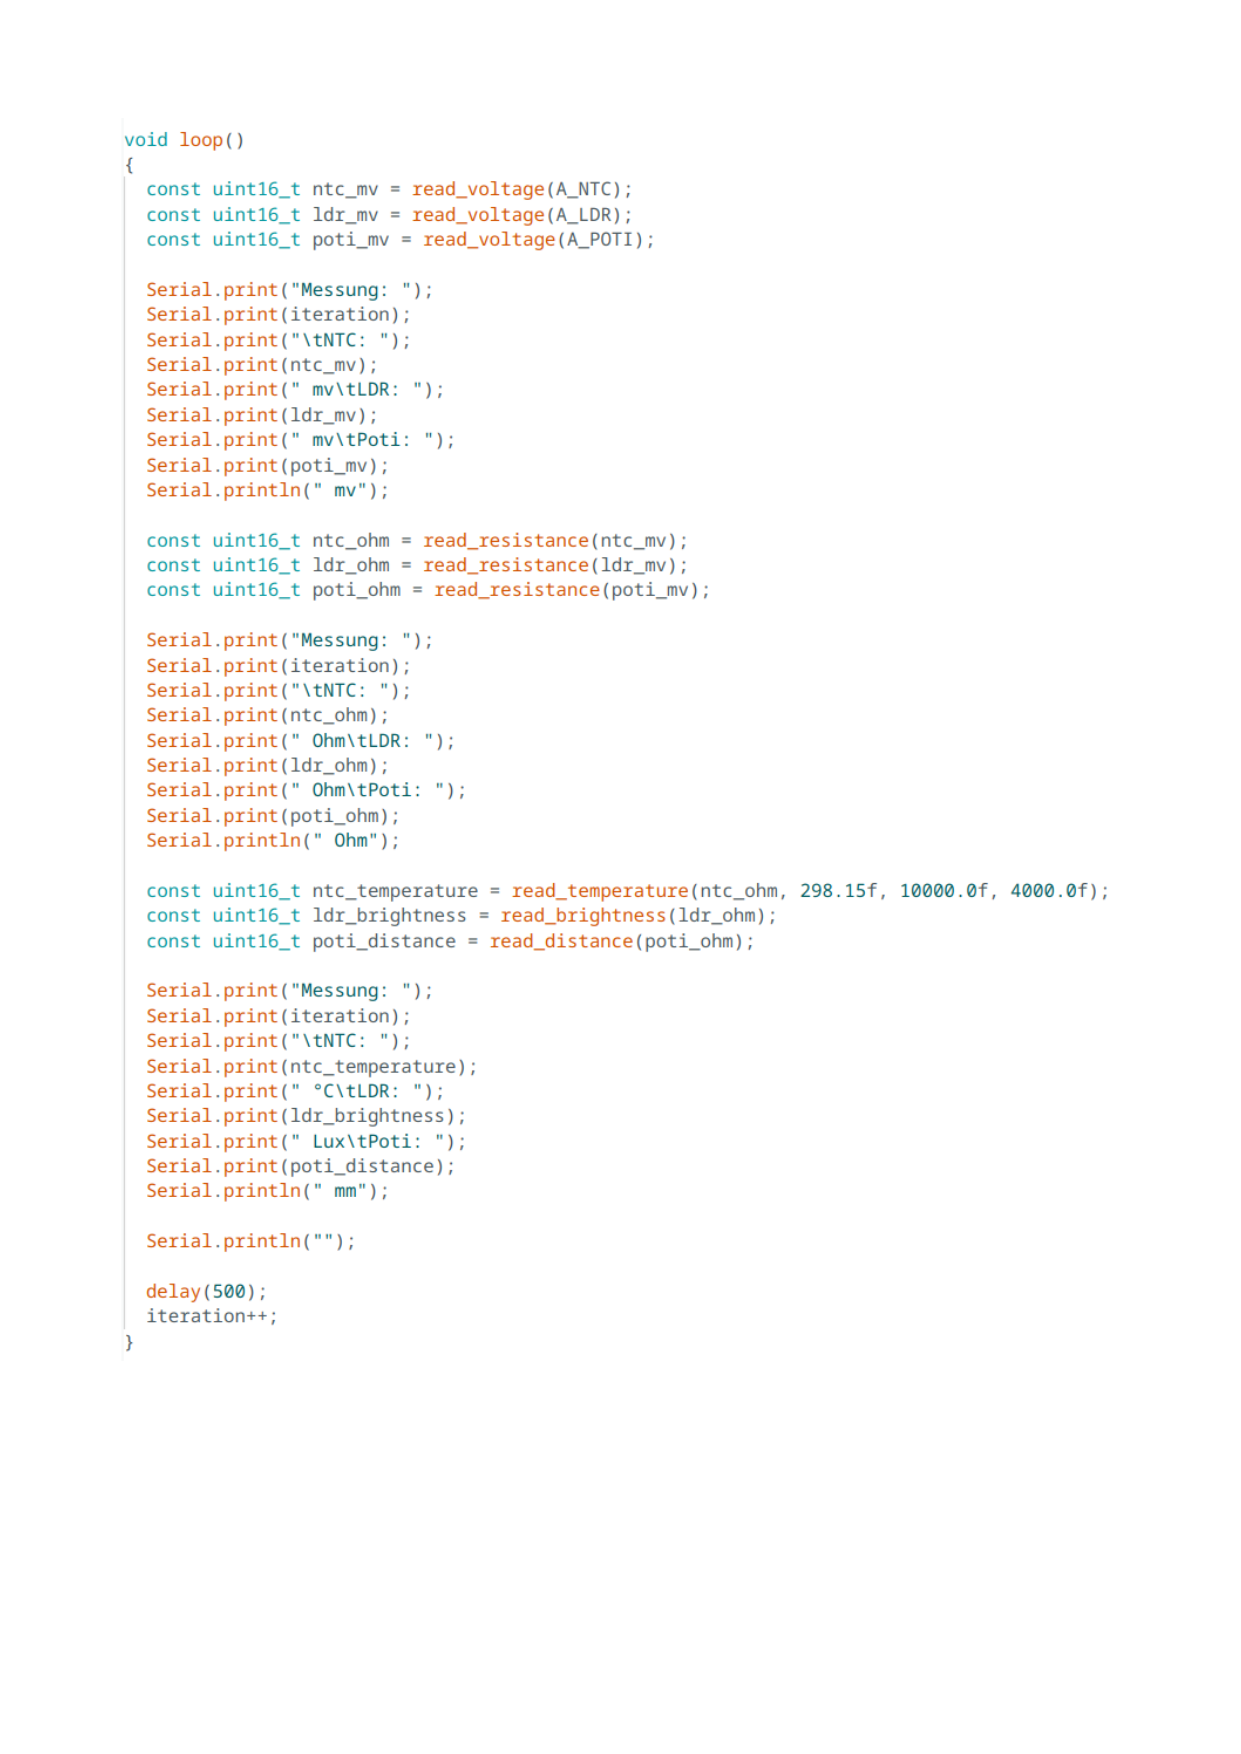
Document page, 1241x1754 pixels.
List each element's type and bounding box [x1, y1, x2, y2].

picture [118, 118, 1123, 1361]
